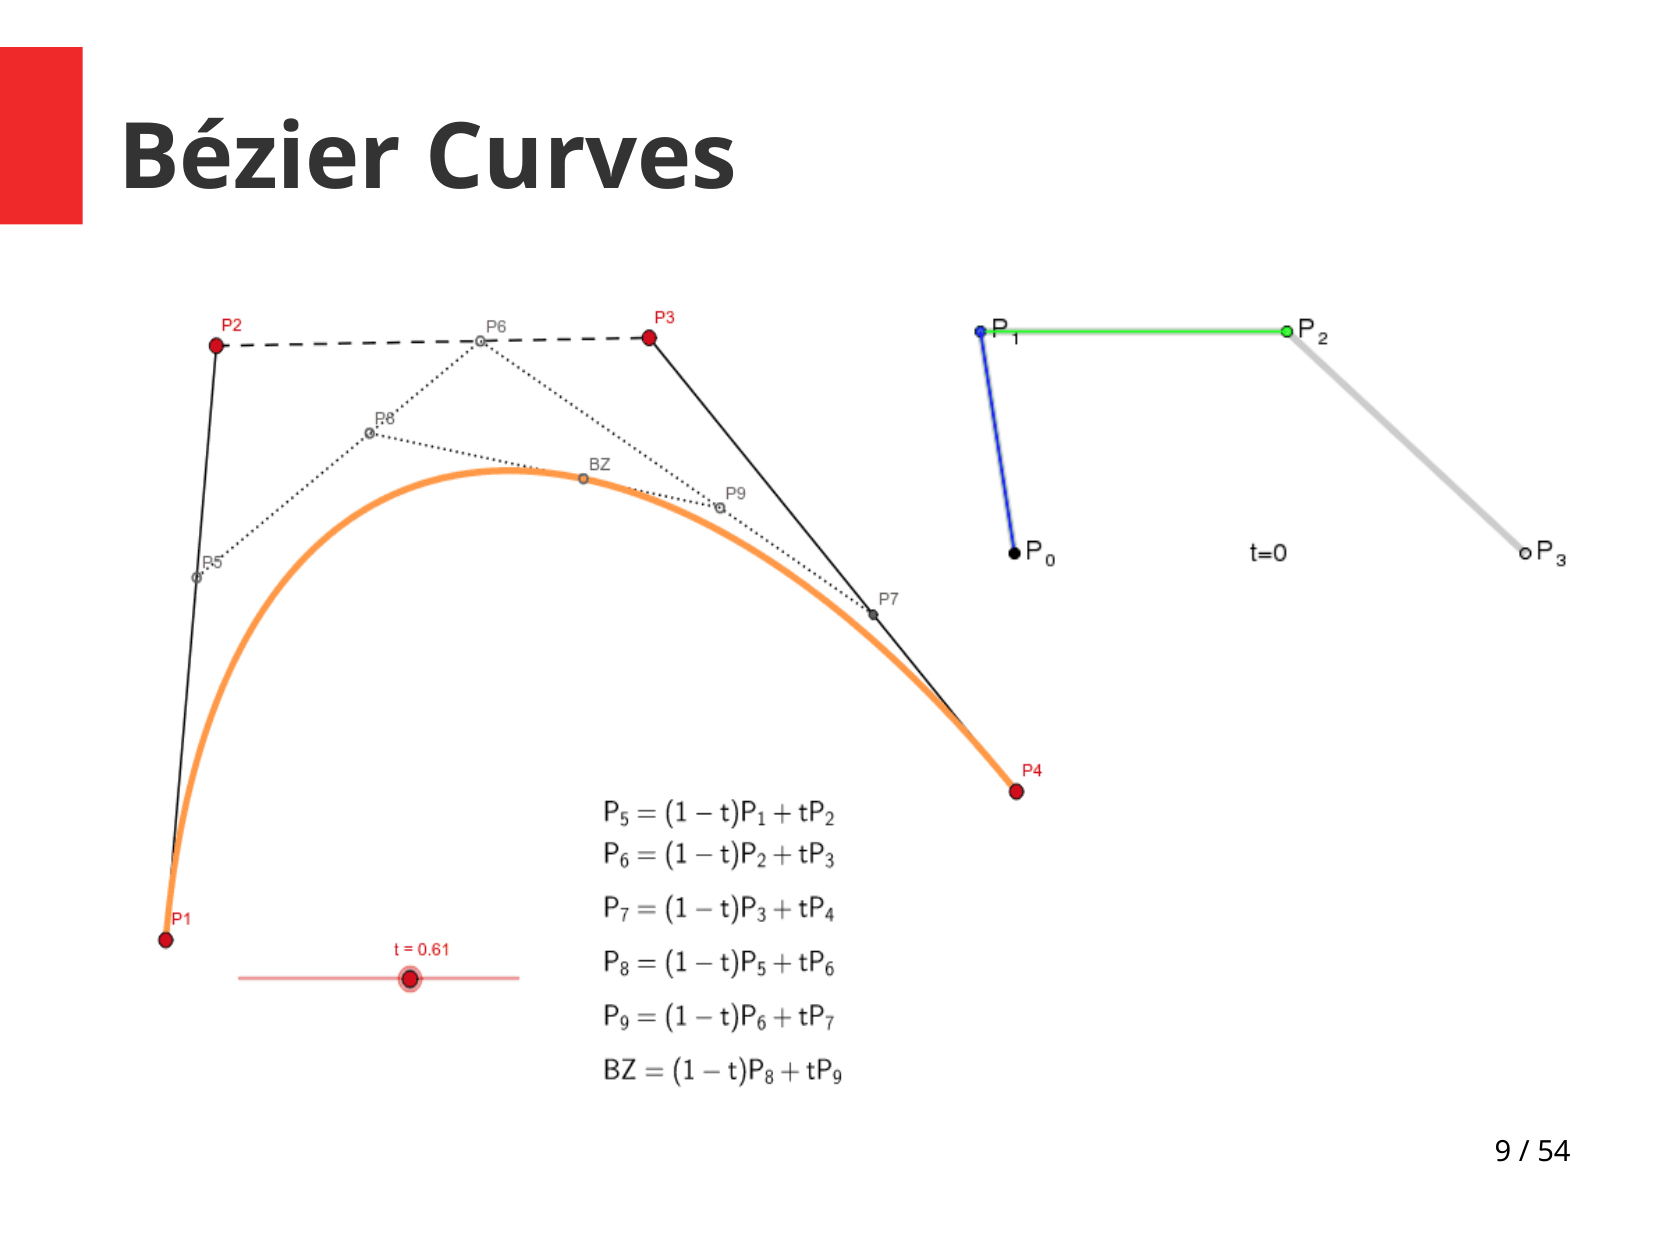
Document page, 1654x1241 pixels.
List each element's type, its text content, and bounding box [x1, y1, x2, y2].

picture [104, 270, 1576, 1141]
title Bézier Curves [118, 49, 1571, 257]
